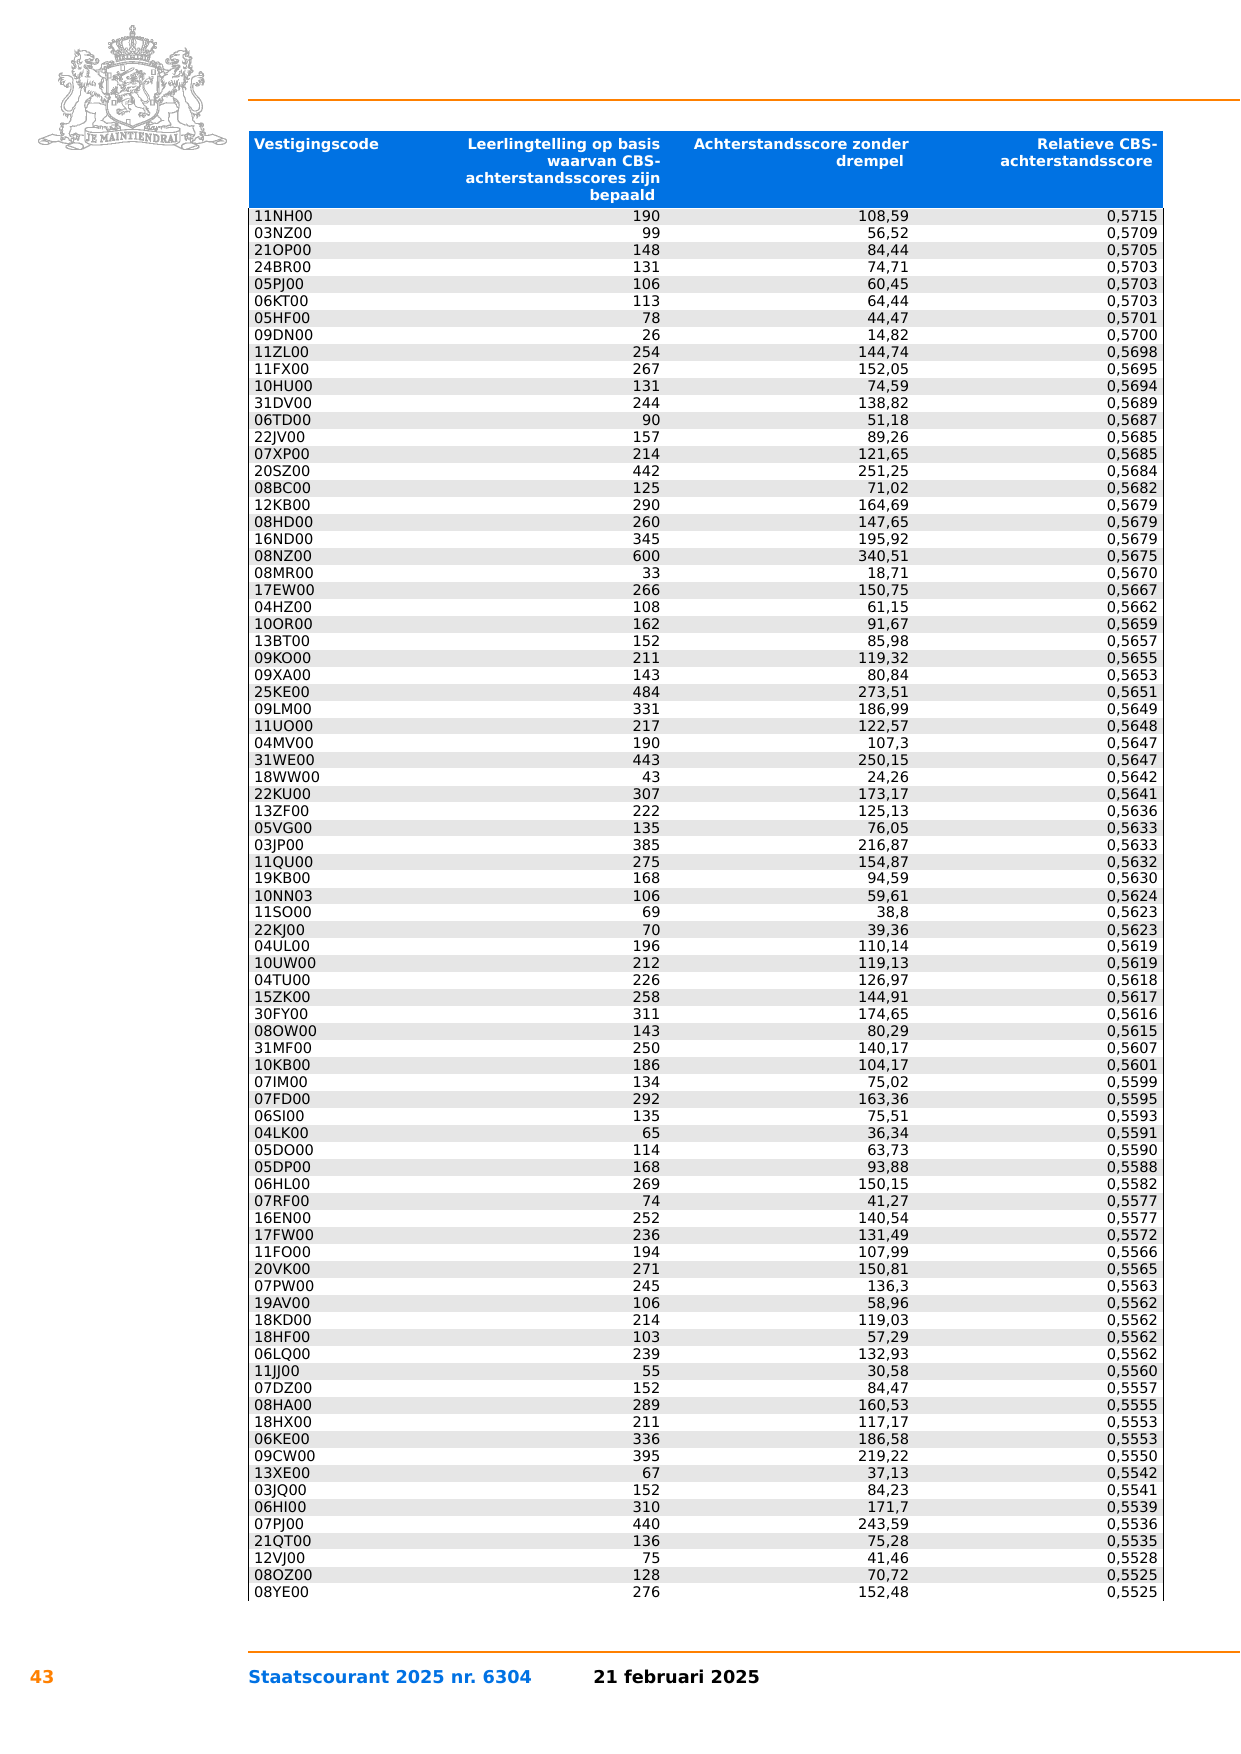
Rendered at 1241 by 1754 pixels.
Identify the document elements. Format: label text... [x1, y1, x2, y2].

table_cell 15ZK00 [249, 989, 417, 1006]
table_cell 211 [418, 650, 666, 667]
table_cell 20SZ00 [249, 463, 417, 480]
table_cell 0,5582 [915, 1176, 1163, 1193]
table_cell 33 [418, 565, 666, 582]
table_cell 08OW00 [249, 1023, 417, 1040]
table_cell 292 [418, 1091, 666, 1108]
table_cell 164,69 [666, 497, 915, 514]
table_cell 43 [418, 769, 666, 786]
table_cell 17EW00 [249, 582, 417, 599]
table_cell 18WW00 [249, 769, 417, 786]
table_cell 0,5667 [915, 582, 1163, 599]
table_cell 0,5648 [915, 718, 1163, 734]
table_cell 58,96 [666, 1295, 915, 1312]
table_cell 0,5563 [915, 1278, 1163, 1295]
table_cell 0,5591 [915, 1125, 1163, 1142]
table_cell 194 [418, 1244, 666, 1261]
table_cell 93,88 [666, 1159, 915, 1176]
table_cell 99 [418, 225, 666, 242]
table_cell 84,47 [666, 1380, 915, 1397]
table_cell 152 [418, 1380, 666, 1397]
table_cell 0,5623 [915, 921, 1163, 938]
table_cell 11NH00 [249, 209, 417, 225]
table_cell 04LK00 [249, 1125, 417, 1142]
table_cell 80,29 [666, 1023, 915, 1040]
table_cell 0,5689 [915, 395, 1163, 412]
table_cell 135 [418, 820, 666, 836]
table_cell 134 [418, 1074, 666, 1091]
table_cell 0,5633 [915, 836, 1163, 853]
table_header Vestigingscode [249, 131, 417, 208]
table_cell 106 [418, 276, 666, 293]
table_cell 0,5687 [915, 412, 1163, 429]
table_cell 276 [418, 1584, 666, 1601]
table_cell 78 [418, 310, 666, 327]
table_cell 385 [418, 836, 666, 853]
table_cell 22JV00 [249, 429, 417, 446]
table_cell 0,5709 [915, 225, 1163, 242]
table_cell 290 [418, 497, 666, 514]
table_cell 119,32 [666, 650, 915, 667]
table_cell 0,5694 [915, 378, 1163, 395]
table_cell 157 [418, 429, 666, 446]
table_cell 0,5618 [915, 972, 1163, 989]
table_cell 13ZF00 [249, 803, 417, 819]
table_cell 0,5653 [915, 667, 1163, 684]
table_cell 0,5684 [915, 463, 1163, 480]
table_cell 05DO00 [249, 1142, 417, 1159]
table_cell 0,5682 [915, 480, 1163, 497]
table_cell 37,13 [666, 1465, 915, 1482]
table_cell 174,65 [666, 1006, 915, 1023]
table_cell 258 [418, 989, 666, 1006]
table_cell 0,5659 [915, 616, 1163, 633]
table_cell 0,5679 [915, 497, 1163, 514]
table_cell 216,87 [666, 836, 915, 853]
table_cell 05PJ00 [249, 276, 417, 293]
table_cell 41,27 [666, 1193, 915, 1210]
table_cell 442 [418, 463, 666, 480]
table_cell 56,52 [666, 225, 915, 242]
table_cell 140,17 [666, 1040, 915, 1057]
table_cell 0,5679 [915, 531, 1163, 548]
table_cell 18HX00 [249, 1414, 417, 1431]
table_cell 55 [418, 1363, 666, 1380]
table_cell 0,5698 [915, 344, 1163, 361]
table_cell 0,5705 [915, 242, 1163, 259]
table_cell 0,5715 [915, 209, 1163, 225]
table_cell 0,5557 [915, 1380, 1163, 1397]
table_cell 06SI00 [249, 1108, 417, 1125]
table_cell 0,5642 [915, 769, 1163, 786]
table_cell 10OR00 [249, 616, 417, 633]
table_cell 251,25 [666, 463, 915, 480]
table_cell 212 [418, 955, 666, 972]
table_cell 71,02 [666, 480, 915, 497]
table_cell 310 [418, 1499, 666, 1516]
table_cell 0,5593 [915, 1108, 1163, 1125]
table_cell 06LQ00 [249, 1346, 417, 1363]
table_cell 186 [418, 1057, 666, 1074]
table_cell 17FW00 [249, 1227, 417, 1244]
table_cell 0,5679 [915, 514, 1163, 531]
table_cell 107,3 [666, 735, 915, 752]
table_cell 84,23 [666, 1482, 915, 1499]
table_cell 41,46 [666, 1550, 915, 1567]
table_cell 106 [418, 1295, 666, 1312]
table_cell 76,05 [666, 820, 915, 836]
table_cell 0,5542 [915, 1465, 1163, 1482]
table_cell 10KB00 [249, 1057, 417, 1074]
table_cell 0,5601 [915, 1057, 1163, 1074]
table_cell 136,3 [666, 1278, 915, 1295]
table_cell 31DV00 [249, 395, 417, 412]
table_cell 0,5695 [915, 361, 1163, 378]
table_cell 07DZ00 [249, 1380, 417, 1397]
table_cell 107,99 [666, 1244, 915, 1261]
table_cell 214 [418, 446, 666, 463]
table_cell 152 [418, 633, 666, 650]
table_cell 38,8 [666, 904, 915, 921]
table_cell 11ZL00 [249, 344, 417, 361]
table_cell 80,84 [666, 667, 915, 684]
table_cell 22KJ00 [249, 921, 417, 938]
table_cell 03NZ00 [249, 225, 417, 242]
table_cell 0,5528 [915, 1550, 1163, 1567]
table_cell 150,75 [666, 582, 915, 599]
table_cell 106 [418, 888, 666, 904]
table_cell 190 [418, 735, 666, 752]
table_cell 18HF00 [249, 1329, 417, 1346]
table_cell 195,92 [666, 531, 915, 548]
table_cell 75 [418, 1550, 666, 1567]
table_cell 26 [418, 327, 666, 344]
table_cell 08OZ00 [249, 1567, 417, 1583]
table_cell 217 [418, 718, 666, 734]
table_cell 114 [418, 1142, 666, 1159]
table_cell 211 [418, 1414, 666, 1431]
table_cell 11UO00 [249, 718, 417, 734]
table_cell 11FX00 [249, 361, 417, 378]
table_cell 600 [418, 548, 666, 565]
table_cell 226 [418, 972, 666, 989]
table_cell 250,15 [666, 752, 915, 768]
table_cell 57,29 [666, 1329, 915, 1346]
table_cell 136 [418, 1533, 666, 1549]
table_cell 152 [418, 1482, 666, 1499]
table_cell 440 [418, 1516, 666, 1533]
table_cell 10HU00 [249, 378, 417, 395]
table_cell 0,5703 [915, 259, 1163, 276]
table_cell 163,36 [666, 1091, 915, 1108]
table_cell 08BC00 [249, 480, 417, 497]
table_cell 132,93 [666, 1346, 915, 1363]
table_cell 140,54 [666, 1210, 915, 1227]
table_cell 91,67 [666, 616, 915, 633]
table_cell 69 [418, 904, 666, 921]
table_cell 84,44 [666, 242, 915, 259]
table_cell 63,73 [666, 1142, 915, 1159]
table_cell 0,5619 [915, 955, 1163, 972]
table_cell 89,26 [666, 429, 915, 446]
table_cell 0,5636 [915, 803, 1163, 819]
table_cell 131,49 [666, 1227, 915, 1244]
table_cell 06HL00 [249, 1176, 417, 1193]
table_cell 168 [418, 1159, 666, 1176]
table_cell 168 [418, 870, 666, 887]
table_cell 10UW00 [249, 955, 417, 972]
table_cell 09DN00 [249, 327, 417, 344]
table_cell 0,5562 [915, 1295, 1163, 1312]
table_cell 117,17 [666, 1414, 915, 1431]
table_cell 150,81 [666, 1261, 915, 1278]
table_cell 05HF00 [249, 310, 417, 327]
table_cell 0,5607 [915, 1040, 1163, 1057]
table_cell 75,28 [666, 1533, 915, 1549]
table_cell 07RF00 [249, 1193, 417, 1210]
table_cell 307 [418, 786, 666, 802]
table_cell 21QT00 [249, 1533, 417, 1549]
table_cell 0,5651 [915, 684, 1163, 701]
table_cell 260 [418, 514, 666, 531]
table_cell 75,51 [666, 1108, 915, 1125]
table_cell 152,48 [666, 1584, 915, 1601]
table_cell 125 [418, 480, 666, 497]
table_cell 196 [418, 938, 666, 955]
table_cell 395 [418, 1448, 666, 1465]
table_cell 07PW00 [249, 1278, 417, 1295]
table_cell 0,5616 [915, 1006, 1163, 1023]
table_cell 144,91 [666, 989, 915, 1006]
table_cell 70 [418, 921, 666, 938]
table_cell 243,59 [666, 1516, 915, 1533]
table_cell 152,05 [666, 361, 915, 378]
table_cell 0,5685 [915, 429, 1163, 446]
table_cell 0,5562 [915, 1312, 1163, 1329]
table_cell 09KO00 [249, 650, 417, 667]
table_cell 275 [418, 854, 666, 870]
table_cell 06HI00 [249, 1499, 417, 1516]
table_cell 239 [418, 1346, 666, 1363]
table_cell 08MR00 [249, 565, 417, 582]
table_cell 0,5615 [915, 1023, 1163, 1040]
table_cell 07PJ00 [249, 1516, 417, 1533]
table_cell 0,5577 [915, 1193, 1163, 1210]
table_cell 0,5553 [915, 1431, 1163, 1448]
table_cell 0,5595 [915, 1091, 1163, 1108]
table_cell 122,57 [666, 718, 915, 734]
table_cell 0,5670 [915, 565, 1163, 582]
table_cell 126,97 [666, 972, 915, 989]
table_cell 03JQ00 [249, 1482, 417, 1499]
table_cell 0,5657 [915, 633, 1163, 650]
table_cell 244 [418, 395, 666, 412]
table_cell 64,44 [666, 293, 915, 310]
table_cell 11QU00 [249, 854, 417, 870]
table_cell 135 [418, 1108, 666, 1125]
table_cell 09CW00 [249, 1448, 417, 1465]
table_cell 0,5649 [915, 701, 1163, 718]
table_cell 13BT00 [249, 633, 417, 650]
table_cell 254 [418, 344, 666, 361]
table_cell 07IM00 [249, 1074, 417, 1091]
table_cell 65 [418, 1125, 666, 1142]
table_cell 147,65 [666, 514, 915, 531]
table_cell 0,5525 [915, 1584, 1163, 1601]
table_cell 94,59 [666, 870, 915, 887]
table_cell 85,98 [666, 633, 915, 650]
table_cell 0,5647 [915, 735, 1163, 752]
table_cell 336 [418, 1431, 666, 1448]
table_cell 0,5588 [915, 1159, 1163, 1176]
table_cell 0,5562 [915, 1329, 1163, 1346]
table_cell 173,17 [666, 786, 915, 802]
table_cell 20VK00 [249, 1261, 417, 1278]
table_cell 07XP00 [249, 446, 417, 463]
table_cell 67 [418, 1465, 666, 1482]
table_cell 06TD00 [249, 412, 417, 429]
table_cell 19KB00 [249, 870, 417, 887]
table_cell 110,14 [666, 938, 915, 955]
table_cell 05DP00 [249, 1159, 417, 1176]
table_cell 0,5599 [915, 1074, 1163, 1091]
table_cell 214 [418, 1312, 666, 1329]
table_cell 25KE00 [249, 684, 417, 701]
table_cell 148 [418, 242, 666, 259]
table_cell 0,5675 [915, 548, 1163, 565]
table_cell 273,51 [666, 684, 915, 701]
table_cell 0,5624 [915, 888, 1163, 904]
table_cell 44,47 [666, 310, 915, 327]
table_cell 128 [418, 1567, 666, 1583]
table_cell 119,03 [666, 1312, 915, 1329]
table_cell 31MF00 [249, 1040, 417, 1057]
table_cell 0,5647 [915, 752, 1163, 768]
table_cell 30FY00 [249, 1006, 417, 1023]
table_cell 144,74 [666, 344, 915, 361]
table_cell 250 [418, 1040, 666, 1057]
table_cell 31WE00 [249, 752, 417, 768]
table_cell 21OP00 [249, 242, 417, 259]
table_cell 61,15 [666, 599, 915, 616]
table_cell 51,18 [666, 412, 915, 429]
table_cell 0,5617 [915, 989, 1163, 1006]
table_cell 0,5560 [915, 1363, 1163, 1380]
table_cell 143 [418, 1023, 666, 1040]
table_cell 04TU00 [249, 972, 417, 989]
table_cell 18KD00 [249, 1312, 417, 1329]
table_cell 121,65 [666, 446, 915, 463]
table_cell 0,5703 [915, 276, 1163, 293]
table_cell 04UL00 [249, 938, 417, 955]
table_cell 289 [418, 1397, 666, 1414]
table_cell 171,7 [666, 1499, 915, 1516]
table_cell 160,53 [666, 1397, 915, 1414]
table_cell 150,15 [666, 1176, 915, 1193]
table_cell 190 [418, 209, 666, 225]
table_cell 0,5700 [915, 327, 1163, 344]
table_cell 24BR00 [249, 259, 417, 276]
table_cell 04HZ00 [249, 599, 417, 616]
table_cell 13XE00 [249, 1465, 417, 1482]
table_cell 08NZ00 [249, 548, 417, 565]
table_cell 06KT00 [249, 293, 417, 310]
table_cell 0,5703 [915, 293, 1163, 310]
table_cell 0,5539 [915, 1499, 1163, 1516]
table_cell 0,5565 [915, 1261, 1163, 1278]
table_cell 0,5566 [915, 1244, 1163, 1261]
table_cell 0,5541 [915, 1482, 1163, 1499]
table_cell 39,36 [666, 921, 915, 938]
table_cell 0,5572 [915, 1227, 1163, 1244]
table_cell 219,22 [666, 1448, 915, 1465]
table_cell 345 [418, 531, 666, 548]
table_cell 24,26 [666, 769, 915, 786]
table_cell 0,5662 [915, 599, 1163, 616]
table_cell 0,5701 [915, 310, 1163, 327]
table_cell 0,5685 [915, 446, 1163, 463]
table_cell 08YE00 [249, 1584, 417, 1601]
table_cell 0,5630 [915, 870, 1163, 887]
table_cell 16ND00 [249, 531, 417, 548]
table_cell 108 [418, 599, 666, 616]
table_cell 05VG00 [249, 820, 417, 836]
table_cell 131 [418, 378, 666, 395]
table_cell 443 [418, 752, 666, 768]
table_cell 0,5623 [915, 904, 1163, 921]
table_cell 311 [418, 1006, 666, 1023]
table_cell 16EN00 [249, 1210, 417, 1227]
table_cell 484 [418, 684, 666, 701]
table_cell 11JJ00 [249, 1363, 417, 1380]
table_cell 138,82 [666, 395, 915, 412]
table_cell 0,5641 [915, 786, 1163, 802]
table_cell 0,5553 [915, 1414, 1163, 1431]
table_cell 271 [418, 1261, 666, 1278]
table_cell 0,5632 [915, 854, 1163, 870]
table_cell 222 [418, 803, 666, 819]
table_cell 0,5535 [915, 1533, 1163, 1549]
table_cell 269 [418, 1176, 666, 1193]
table_cell 0,5536 [915, 1516, 1163, 1533]
table_cell 162 [418, 616, 666, 633]
table_cell 07FD00 [249, 1091, 417, 1108]
table_cell 266 [418, 582, 666, 599]
table_cell 04MV00 [249, 735, 417, 752]
table_cell 74,71 [666, 259, 915, 276]
table_cell 0,5555 [915, 1397, 1163, 1414]
table_cell 331 [418, 701, 666, 718]
table_cell 14,82 [666, 327, 915, 344]
table_cell 09XA00 [249, 667, 417, 684]
table_cell 131 [418, 259, 666, 276]
table_cell 0,5655 [915, 650, 1163, 667]
table_cell 74,59 [666, 378, 915, 395]
table_cell 11FO00 [249, 1244, 417, 1261]
table_cell 340,51 [666, 548, 915, 565]
table_cell 0,5633 [915, 820, 1163, 836]
table_cell 18,71 [666, 565, 915, 582]
table_cell 08HA00 [249, 1397, 417, 1414]
table_cell 10NN03 [249, 888, 417, 904]
table_cell 125,13 [666, 803, 915, 819]
table_cell 08HD00 [249, 514, 417, 531]
table_cell 0,5525 [915, 1567, 1163, 1583]
table_cell 252 [418, 1210, 666, 1227]
table_cell 11SO00 [249, 904, 417, 921]
table_cell 22KU00 [249, 786, 417, 802]
table_cell 143 [418, 667, 666, 684]
table_cell 70,72 [666, 1567, 915, 1583]
table_cell 74 [418, 1193, 666, 1210]
table_header Achterstandsscore zonder drempel [666, 131, 915, 208]
table_cell 154,87 [666, 854, 915, 870]
table_cell 12KB00 [249, 497, 417, 514]
table_cell 119,13 [666, 955, 915, 972]
table_header Relatieve CBS-achterstandsscore [915, 131, 1163, 208]
table_cell 104,17 [666, 1057, 915, 1074]
table_cell 186,99 [666, 701, 915, 718]
table_cell 90 [418, 412, 666, 429]
table_cell 0,5619 [915, 938, 1163, 955]
table_cell 0,5550 [915, 1448, 1163, 1465]
table_header Leerlingtelling op basis waarvan CBS-achterstandsscores zijn bepaald [418, 131, 666, 208]
table_cell 59,61 [666, 888, 915, 904]
table_cell 245 [418, 1278, 666, 1295]
table_cell 75,02 [666, 1074, 915, 1091]
table_cell 36,34 [666, 1125, 915, 1142]
table_cell 236 [418, 1227, 666, 1244]
table_cell 0,5577 [915, 1210, 1163, 1227]
picture [38, 25, 227, 150]
table_cell 108,59 [666, 209, 915, 225]
table_cell 03JP00 [249, 836, 417, 853]
table_cell 0,5562 [915, 1346, 1163, 1363]
table_cell 06KE00 [249, 1431, 417, 1448]
table_cell 186,58 [666, 1431, 915, 1448]
table_cell 0,5590 [915, 1142, 1163, 1159]
table_cell 103 [418, 1329, 666, 1346]
table_cell 267 [418, 361, 666, 378]
table_cell 113 [418, 293, 666, 310]
table_cell 19AV00 [249, 1295, 417, 1312]
table_cell 60,45 [666, 276, 915, 293]
table_cell 30,58 [666, 1363, 915, 1380]
table_cell 12VJ00 [249, 1550, 417, 1567]
table_cell 09LM00 [249, 701, 417, 718]
